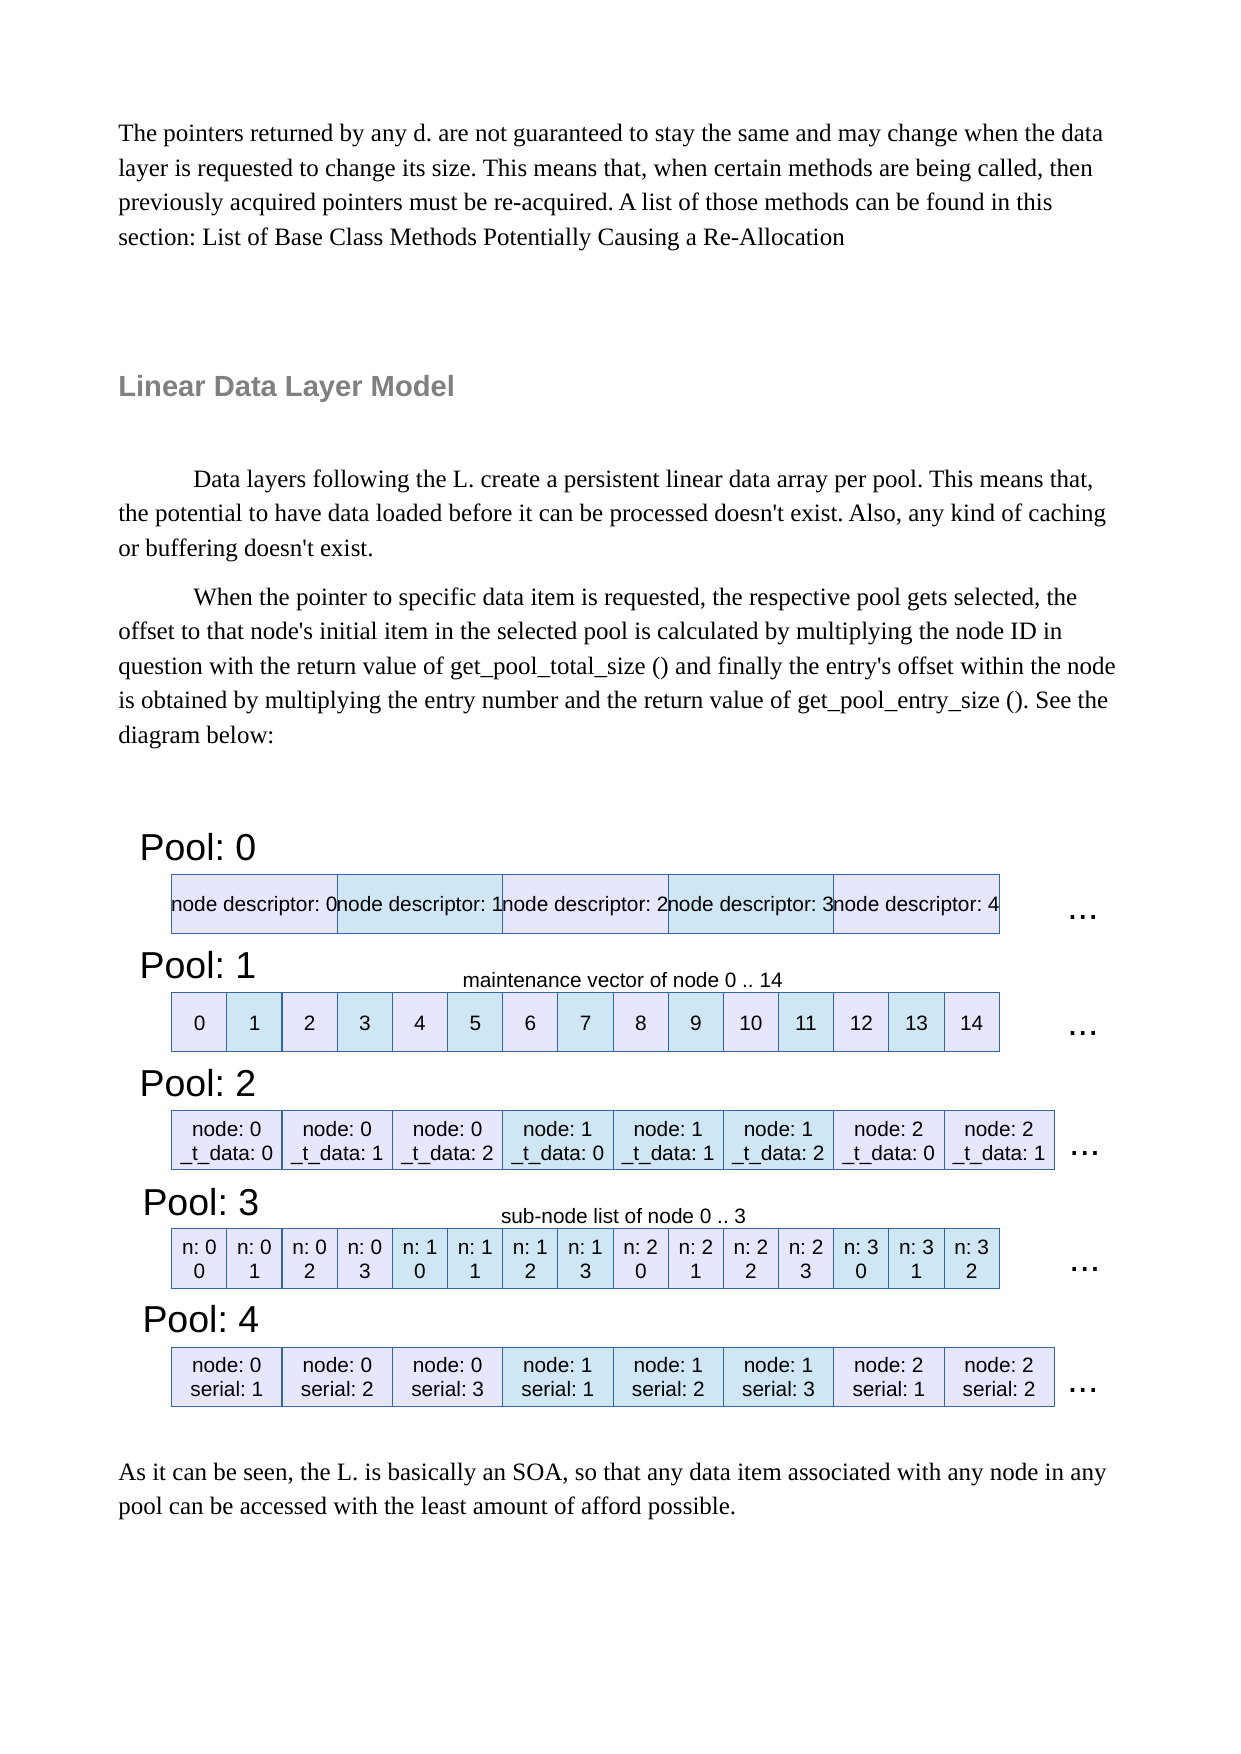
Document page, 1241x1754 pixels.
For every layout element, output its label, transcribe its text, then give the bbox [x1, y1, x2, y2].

subtitle Linear Data Layer Model [118, 369, 1122, 402]
text As it can be seen, the L. is basically an SOA, so that any data item associated with any node in any pool can be accessed with the least amount of afford possible. [118, 1457, 1122, 1520]
text When the pointer to specific data item is requested, the respective pool gets selected, the offset to that node's initial item in the selected pool is calculated by multiplying the node ID in question with the return value of get_pool_total_size () and finally the entry's offset within the node is obtained by multiplying the entry number and the return value of get_pool_entry_size (). See the diagram below: [118, 582, 1122, 748]
text The pointers returned by any d. are not guaranteed to stay the same and may change when the data layer is requested to change its size. This means that, when certain methods are being called, then previously acquired pointers must be re-acquired. A list of those methods can be found in this section: List of Base Class Methods Potentially Causing a Re-Allocation [118, 118, 1122, 250]
text Data layers following the L. create a persistent linear data array per pool. This means that, the potential to have data loaded before it can be processed doesn't exist. Also, any kind of caching or buffering doesn't exist. [118, 464, 1122, 562]
